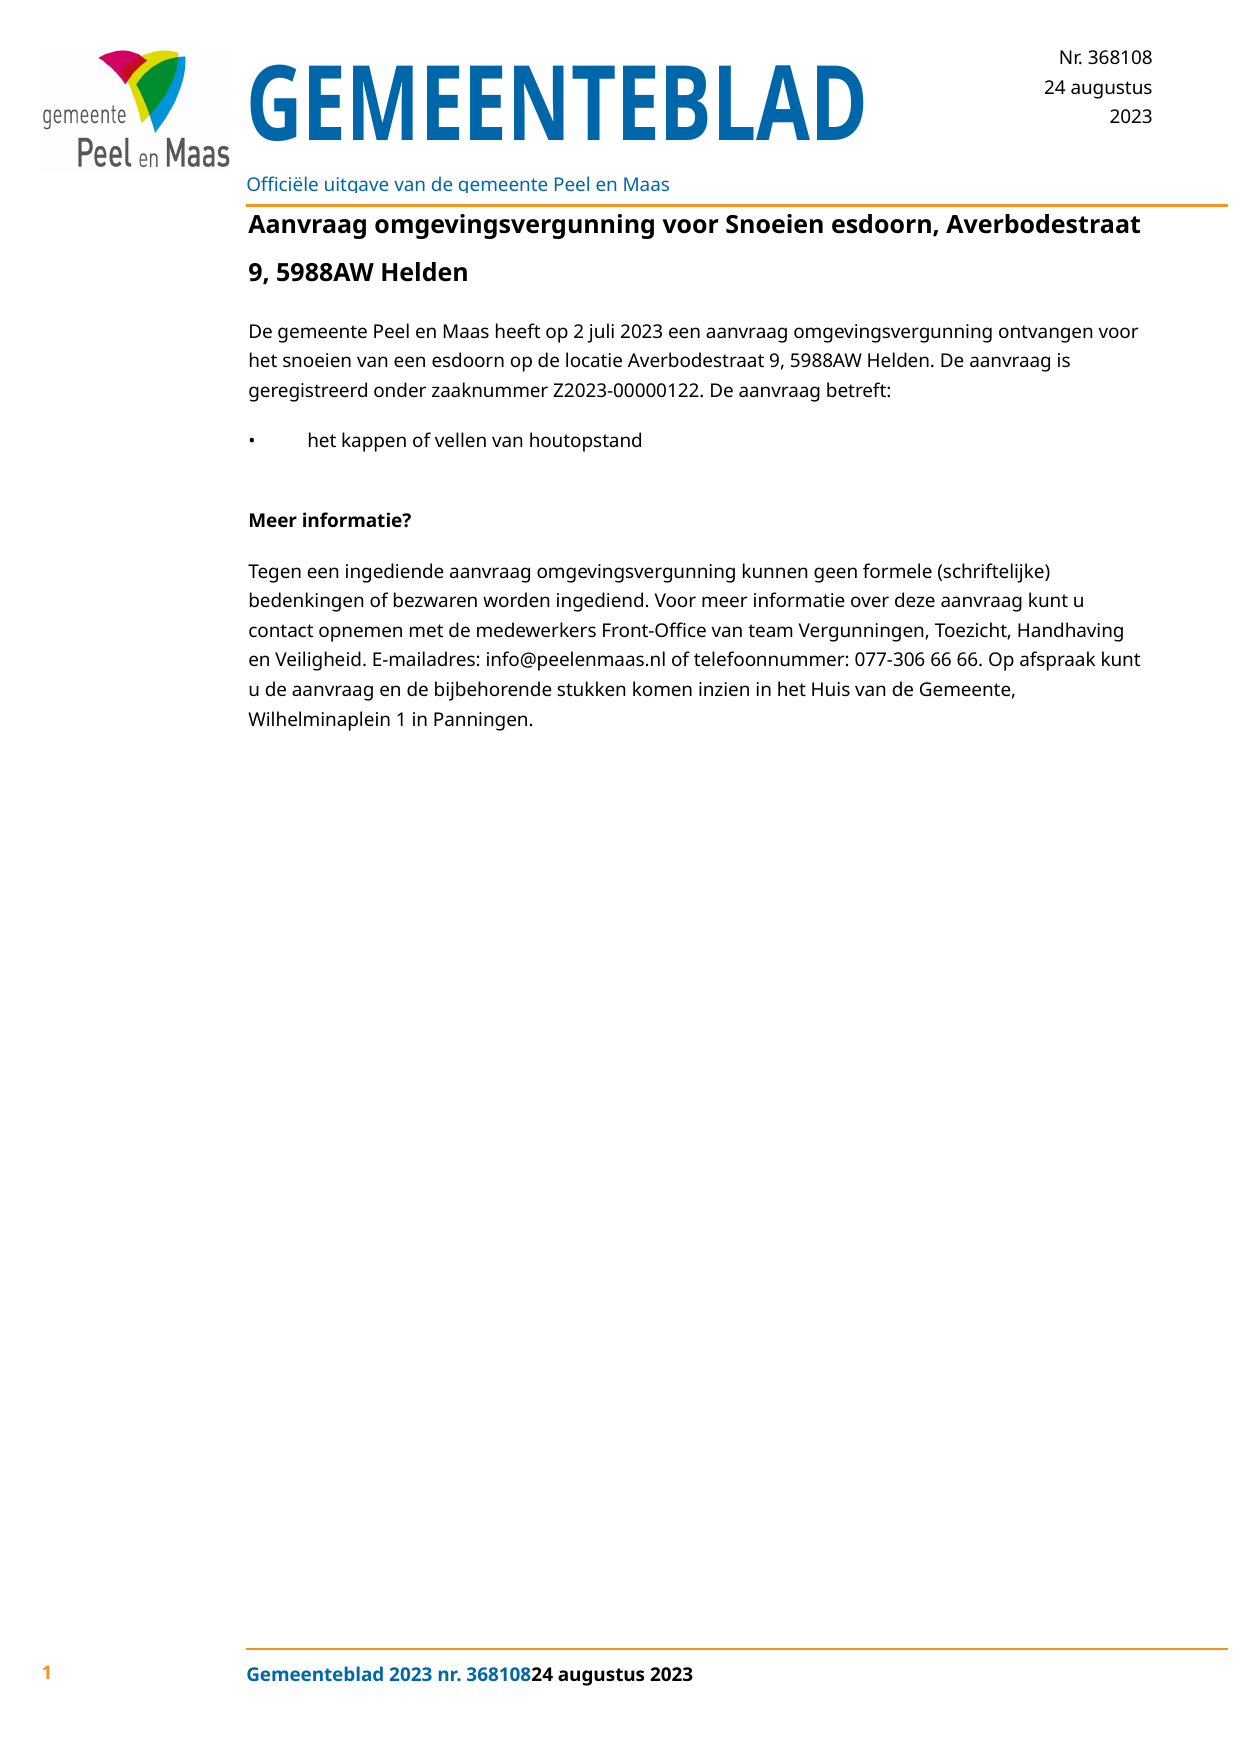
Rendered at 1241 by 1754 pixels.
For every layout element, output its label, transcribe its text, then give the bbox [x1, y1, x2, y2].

picture [41, 47, 231, 172]
text Aanvraag omgevingsvergunning voor Snoeien esdoorn, Averbodestraat 9, 5988AW Helden [248, 207, 1152, 288]
text Meer informatie? [248, 507, 1152, 533]
list het kappen of vellen van houtopstand [248, 427, 1152, 453]
text De gemeente Peel en Maas heeft op 2 juli 2023 een aanvraag omgevingsvergunning ontvangen voor het snoeien van een esdoorn op de locatie Averbodestraat 9, 5988AW Helden. De aanvraag is geregistreerd onder zaaknummer Z2023-00000122. De aanvraag betreft: [248, 318, 1152, 403]
text Tegen een ingediende aanvraag omgevingsvergunning kunnen geen formele (schriftelijke) bedenkingen of bezwaren worden ingediend. Voor meer informatie over deze aanvraag kunt u contact opnemen met de medewerkers Front-Office van team Vergunningen, Toezicht, Handhaving en Veiligheid. E-mailadres: info@peelenmaas.nl of telefoonnummer: 077-306 66 66. Op afspraak kunt u de aanvraag en de bijbehorende stukken komen inzien in het Huis van de Gemeente, Wilhelminaplein 1 in Panningen. [248, 558, 1152, 732]
